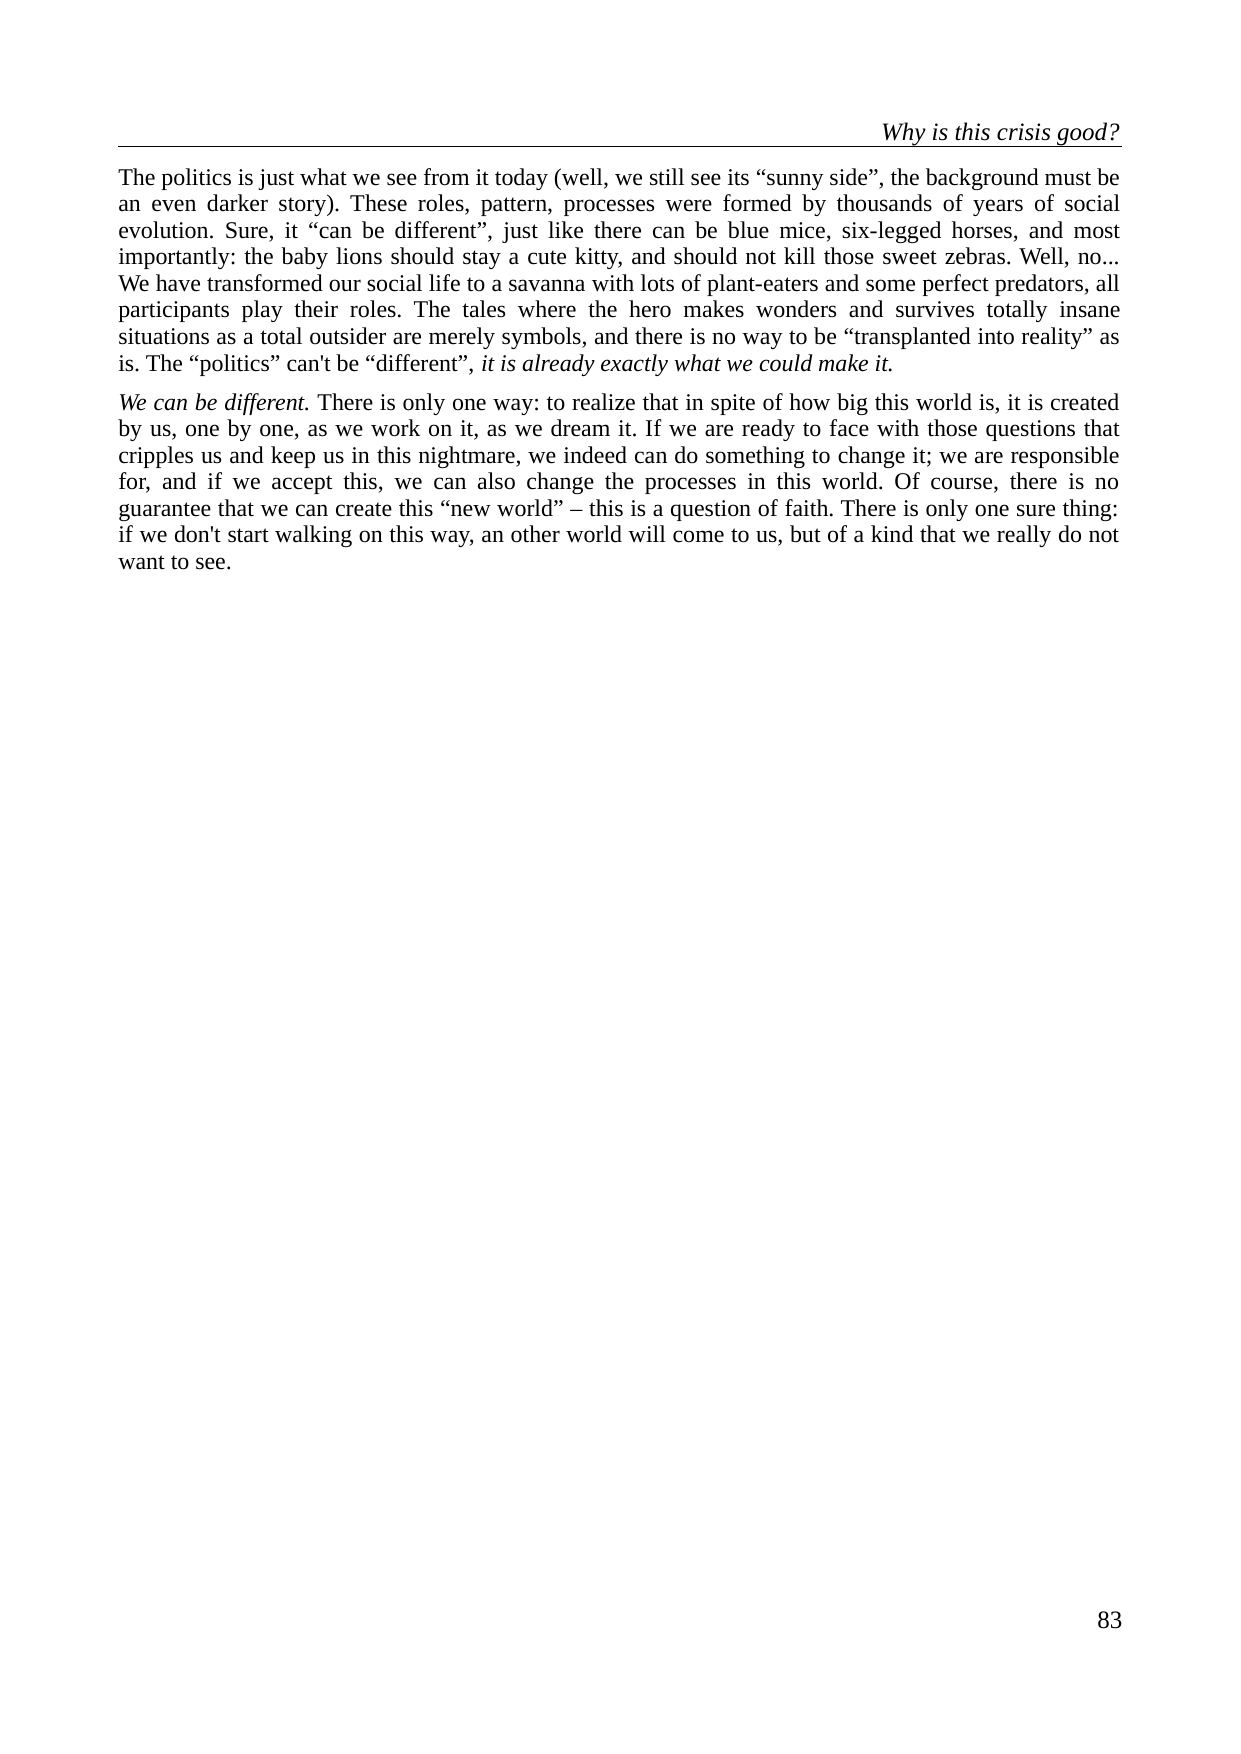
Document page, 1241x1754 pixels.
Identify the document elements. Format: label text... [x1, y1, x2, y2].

text The politics is just what we see from it today (well, we still see its “sunny side”, the background must be an even darker story). These roles, pattern, processes were formed by thousands of years of social evolution. Sure, it “can be different”, just like there can be blue mice, six-legged horses, and most importantly: the baby lions should stay a cute kitty, and should not kill those sweet zebras. Well, no... We have transformed our social life to a savanna with lots of plant-eaters and some perfect predators, all participants play their roles. The tales where the hero makes wonders and survives totally insane situations as a total outsider are merely symbols, and there is no way to be “transplanted into reality” as is. The “politics” can't be “different”, it is already exactly what we could make it. [118, 164, 1122, 376]
text We can be different. There is only one way: to realize that in spite of how big this world is, it is created by us, one by one, as we work on it, as we dream it. If we are ready to face with those questions that cripples us and keep us in this nightmare, we indeed can do something to change it; we are responsible for, and if we accept this, we can also change the processes in this world. Of course, there is no guarantee that we can create this “new world” – this is a question of faith. There is only one sure thing: if we don't start walking on this way, an other world will come to us, but of a kind that we really do not want to see. [118, 389, 1122, 574]
